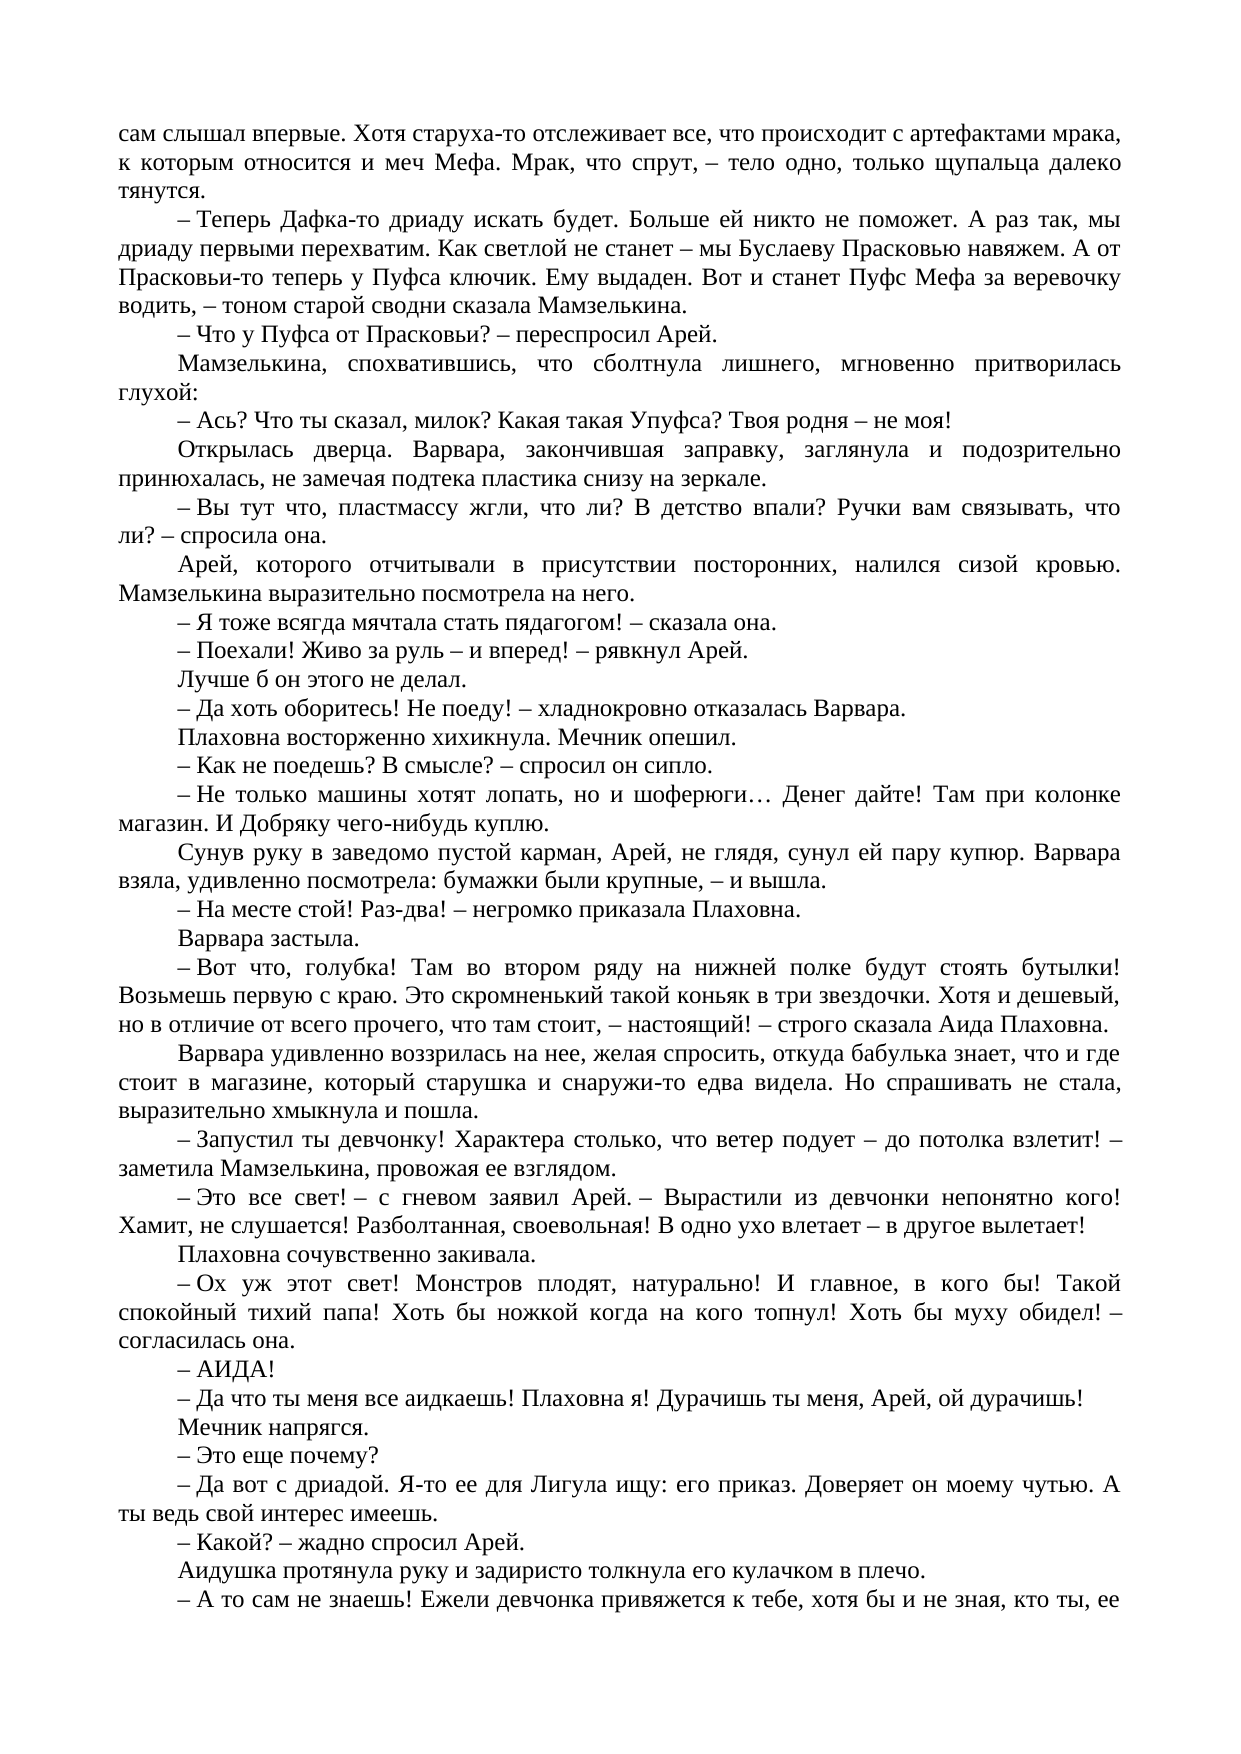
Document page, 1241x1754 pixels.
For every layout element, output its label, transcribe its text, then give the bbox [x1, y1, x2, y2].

text Лучше б он этого не делал. [118, 664, 1122, 693]
text Открылась дверца. Варвара, закончившая заправку, заглянула и подозрительно принюхалась, не замечая подтека пластика снизу на зеркале. [118, 434, 1122, 492]
text – АИДА! [118, 1354, 1122, 1383]
text – Это еще почему? [118, 1441, 1122, 1469]
text – Как не поедешь? В смысле? – спросил он сипло. [118, 751, 1122, 779]
text – Это все свет! – с гневом заявил Арей. – Вырастили из девчонки непонятно кого! Хамит, не слушается! Разболтанная, своевольная! В одно ухо влетает – в другое вылетает! [118, 1182, 1122, 1239]
text – Ась? Что ты сказал, милок? Какая такая Упуфса? Твоя родня – не моя! [118, 406, 1122, 434]
text – Запустил ты девчонку! Характера столько, что ветер подует – до потолка взлетит! – заметила Мамзелькина, провожая ее взглядом. [118, 1124, 1122, 1182]
text Плаховна восторженно хихикнула. Мечник опешил. [118, 722, 1122, 751]
text Аидушка протянула руку и задиристо толкнула его кулачком в плечо. [118, 1556, 1122, 1584]
text Плаховна сочувственно закивала. [118, 1239, 1122, 1268]
text – Ох уж этот свет! Монстров плодят, натурально! И главное, в кого бы! Такой спокойный тихий папа! Хоть бы ножкой когда на кого топнул! Хоть бы муху обидел! – согласилась она. [118, 1268, 1122, 1354]
text – Какой? – жадно спросил Арей. [118, 1527, 1122, 1556]
text – Да хоть оборитесь! Не поеду! – хладнокровно отказалась Варвара. [118, 693, 1122, 722]
text – Я тоже всягда мячтала стать пядагогом! – сказала она. [118, 607, 1122, 636]
text – Да вот с дриадой. Я‑то ее для Лигула ищу: его приказ. Доверяет он моему чутью. А ты ведь свой интерес имеешь. [118, 1469, 1122, 1527]
text Арей, которого отчитывали в присутствии посторонних, налился сизой кровью. Мамзелькина выразительно посмотрела на него. [118, 549, 1122, 607]
text Варвара застыла. [118, 923, 1122, 952]
text – А то сам не знаешь! Ежели девчонка привяжется к тебе, хотя бы и не зная, кто ты, ее [118, 1584, 1122, 1613]
text Мечник напрягся. [118, 1412, 1122, 1441]
text – Что у Пуфса от Прасковьи? – переспросил Арей. [118, 319, 1122, 348]
text – Вы тут что, пластмассу жгли, что ли? В детство впали? Ручки вам связывать, что ли? – спросила она. [118, 492, 1122, 549]
text Мамзелькина, спохватившись, что сболтнула лишнего, мгновенно притворилась глухой: [118, 348, 1122, 406]
text Варвара удивленно воззрилась на нее, желая спросить, откуда бабулька знает, что и где стоит в магазине, который старушка и снаружи‑то едва видела. Но спрашивать не стала, выразительно хмыкнула и пошла. [118, 1038, 1122, 1124]
text – Поехали! Живо за руль – и вперед! – рявкнул Арей. [118, 636, 1122, 664]
text – Да что ты меня все аидкаешь! Плаховна я! Дурачишь ты меня, Арей, ой дурачишь! [118, 1383, 1122, 1412]
text – Не только машины хотят лопать, но и шоферюги… Денег дайте! Там при колонке магазин. И Добряку чего‑нибудь куплю. [118, 779, 1122, 837]
text Сунув руку в заведомо пустой карман, Арей, не глядя, сунул ей пару купюр. Варвара взяла, удивленно посмотрела: бумажки были крупные, – и вышла. [118, 837, 1122, 894]
text – На месте стой! Раз‑два! – негромко приказала Плаховна. [118, 894, 1122, 923]
text сам слышал впервые. Хотя старуха‑то отслеживает все, что происходит с артефактами мрака, к которым относится и меч Мефа. Мрак, что спрут, – тело одно, только щупальца далеко тянутся. [118, 118, 1122, 204]
text – Теперь Дафка‑то дриаду искать будет. Больше ей никто не поможет. А раз так, мы дриаду первыми перехватим. Как светлой не станет – мы Буслаеву Прасковью навяжем. А от Прасковьи‑то теперь у Пуфса ключик. Ему выдаден. Вот и станет Пуфс Мефа за веревочку водить, – тоном старой сводни сказала Мамзелькина. [118, 204, 1122, 319]
text – Вот что, голубка! Там во втором ряду на нижней полке будут стоять бутылки! Возьмешь первую с краю. Это скромненький такой коньяк в три звездочки. Хотя и дешевый, но в отличие от всего прочего, что там стоит, – настоящий! – строго сказала Аида Плаховна. [118, 952, 1122, 1038]
